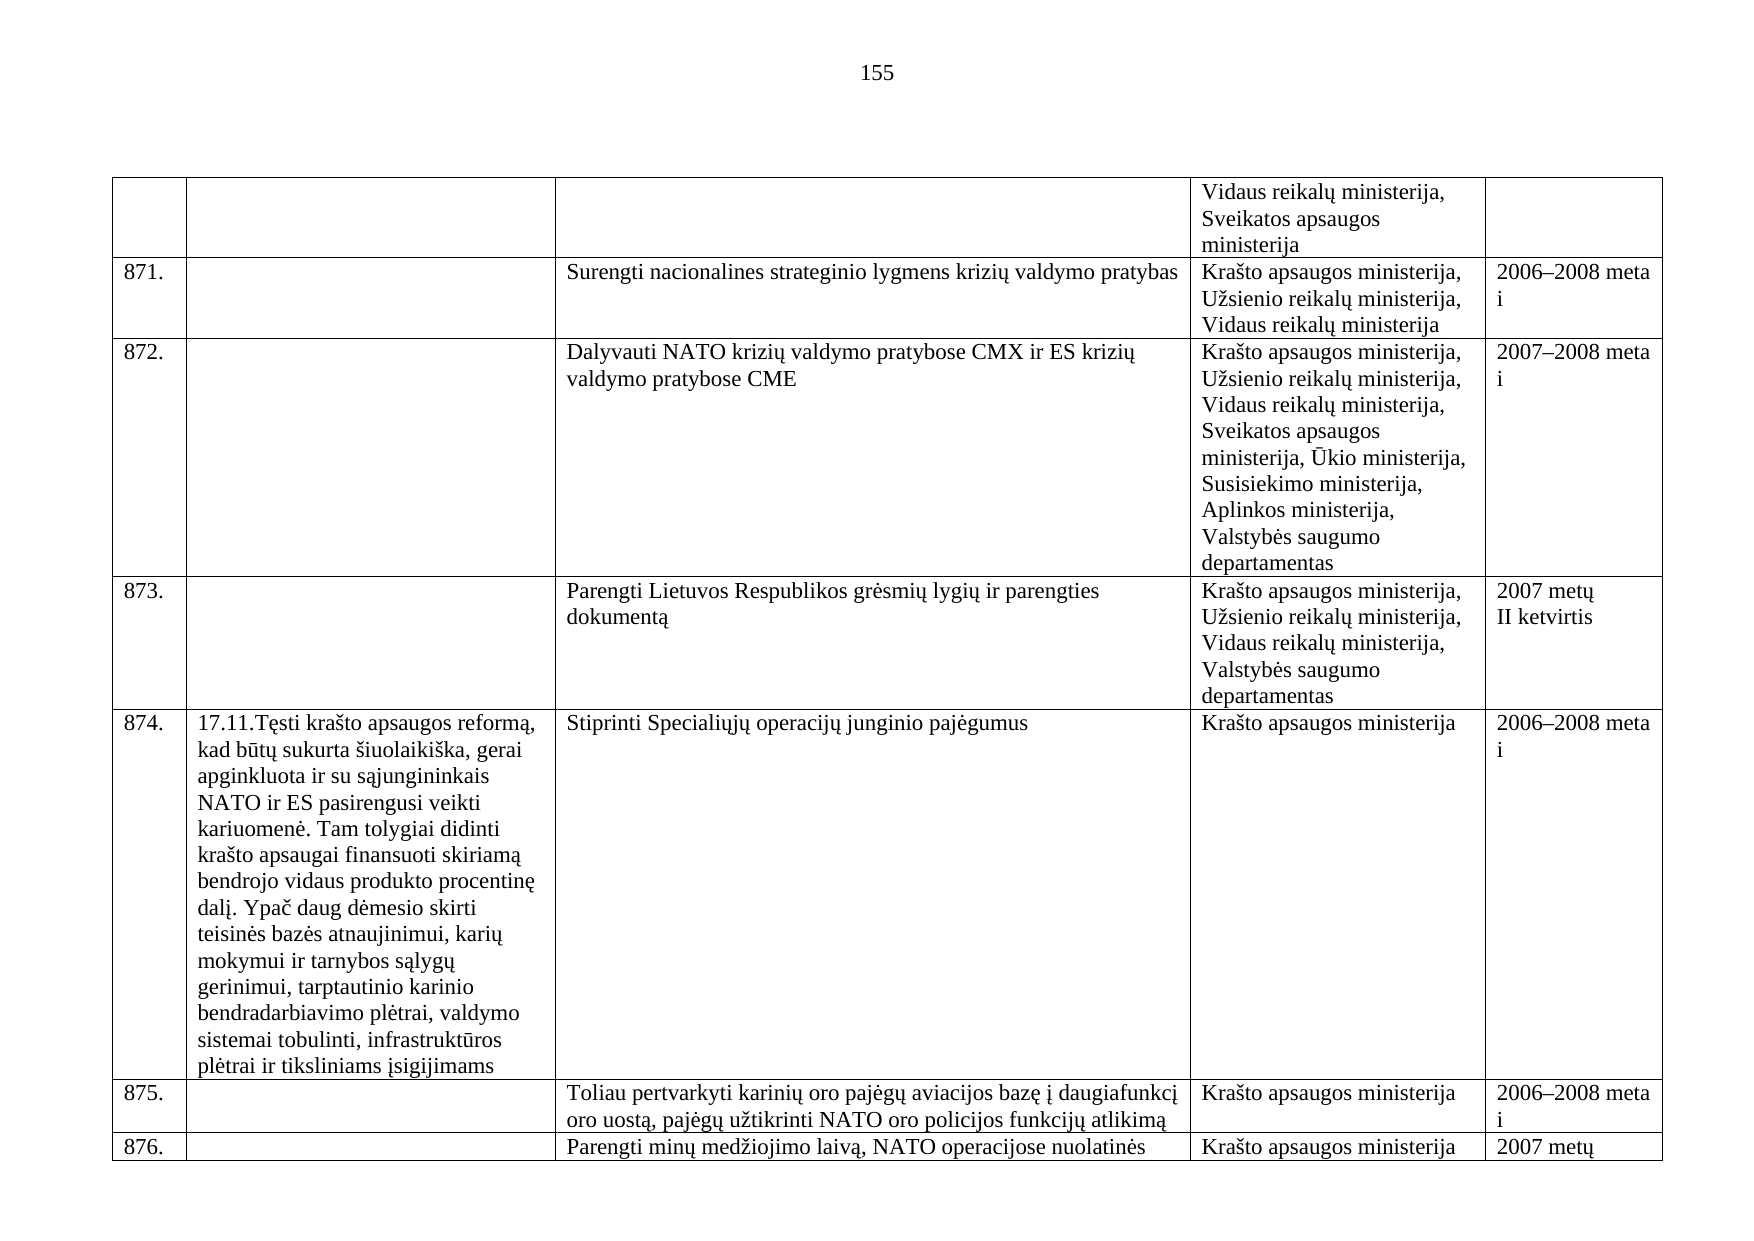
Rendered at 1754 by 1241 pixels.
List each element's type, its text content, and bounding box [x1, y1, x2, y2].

table_cell [187, 1133, 555, 1159]
table_cell 17.11.Tęsti krašto apsaugos reformą, kad būtų sukurta šiuolaikiška, gerai apginkluota ir su sąjungininkais NATO ir ES pasirengusi veikti kariuomenė. Tam tolygiai didinti krašto apsaugai finansuoti skiriamą bendrojo vidaus produkto procentinę dalį. Ypač daug dėmesio skirti teisinės bazės atnaujinimui, karių mokymui ir tarnybos sąlygų gerinimui, tarptautinio karinio bendradarbiavimo plėtrai, valdymo sistemai tobulinti, infrastruktūros plėtrai ir tiksliniams įsigijimams [187, 710, 555, 1078]
table_cell Dalyvauti NATO krizių valdymo pratybose CMX ir ES krizių valdymo pratybose CME [556, 339, 1190, 576]
table_cell Toliau pertvarkyti karinių oro pajėgų aviacijos bazę į daugiafunkcį oro uostą, pajėgų užtikrinti NATO oro policijos funkcijų atlikimą [556, 1080, 1190, 1132]
table_cell Vidaus reikalų ministerija, Sveikatos apsaugos ministerija [1191, 178, 1485, 257]
table_cell [1486, 178, 1662, 257]
table_cell 2007 metų II ketvirtis [1486, 577, 1662, 708]
table_cell Stiprinti Specialiųjų operacijų junginio pajėgumus [556, 710, 1190, 1078]
table_cell Krašto apsaugos ministerija, Užsienio reikalų ministerija, Vidaus reikalų ministerija, Valstybės saugumo departamentas [1191, 577, 1485, 708]
table_cell Parengti Lietuvos Respublikos grėsmių lygių ir parengties dokumentą [556, 577, 1190, 708]
table_cell Krašto apsaugos ministerija [1191, 1080, 1485, 1132]
table_cell [556, 178, 1190, 257]
table_cell Surengti nacionalines strateginio lygmens krizių valdymo pratybas [556, 258, 1190, 337]
table_cell [113, 178, 186, 257]
table_cell 875. [113, 1080, 186, 1132]
table_cell 2006–2008 metai [1486, 1080, 1662, 1132]
table_cell Krašto apsaugos ministerija, Užsienio reikalų ministerija, Vidaus reikalų ministerija [1191, 258, 1485, 337]
table_cell [187, 1080, 555, 1132]
table_cell 874. [113, 710, 186, 1078]
table_cell 2006–2008 metai [1486, 258, 1662, 337]
table_cell 2007–2008 metai [1486, 339, 1662, 576]
table_cell [187, 178, 555, 257]
table_cell 871. [113, 258, 186, 337]
table_cell 2007 metų [1486, 1133, 1662, 1159]
table_cell 2006–2008 metai [1486, 710, 1662, 1078]
table_cell 876. [113, 1133, 186, 1159]
table_cell [187, 258, 555, 337]
table_cell 873. [113, 577, 186, 708]
table_cell [187, 577, 555, 708]
table_cell Parengti minų medžiojimo laivą, NATO operacijose nuolatinės [556, 1133, 1190, 1159]
table_cell Krašto apsaugos ministerija [1191, 1133, 1485, 1159]
table_cell Krašto apsaugos ministerija, Užsienio reikalų ministerija, Vidaus reikalų ministerija, Sveikatos apsaugos ministerija, Ūkio ministerija, Susisiekimo ministerija, Aplinkos ministerija, Valstybės saugumo departamentas [1191, 339, 1485, 576]
table_cell Krašto apsaugos ministerija [1191, 710, 1485, 1078]
table_cell 872. [113, 339, 186, 576]
table_cell [187, 339, 555, 576]
